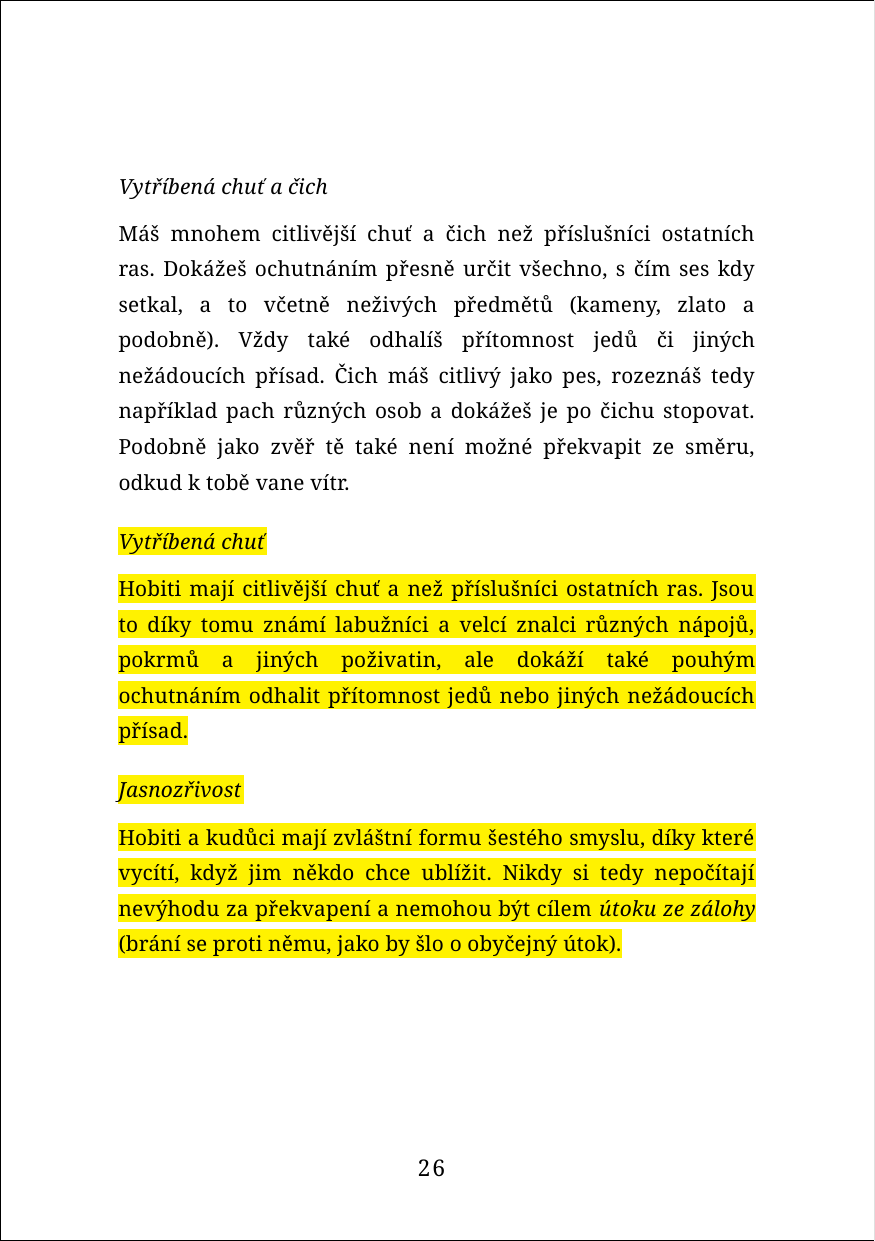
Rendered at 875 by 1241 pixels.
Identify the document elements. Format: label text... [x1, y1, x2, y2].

text Hobiti a kudůci mají zvláštní formu šestého smyslu, díky které vycítí, když jim někdo chce ublížit. Nikdy si tedy nepočítají nevýhodu za překvapení a nemohou být cílem útoku ze zálohy (brání se proti němu, jako by šlo o obyčejný útok). [118, 823, 756, 958]
text Vytříbená chuť [118, 527, 756, 555]
text Hobiti mají citlivější chuť a než příslušníci ostatních ras. Jsou to díky tomu známí labužníci a velcí znalci různých nápojů, pokrmů a jiných poživatin, ale dokáží také pouhým ochutnáním odhalit přítomnost jedů nebo jiných nežádoucích přísad. [118, 574, 756, 745]
text Máš mnohem citlivější chuť a čich než příslušníci ostatních ras. Dokážeš ochutnáním přesně určit všechno, s čím ses kdy setkal, a to včetně neživých předmětů (kameny, zlato a podobně). Vždy také odhalíš přítomnost jedů či jiných nežádoucích přísad. Čich máš citlivý jako pes, rozeznáš tedy například pach různých osob a dokážeš je po čichu stopovat. Podobně jako zvěř tě také není možné překvapit ze směru, odkud k tobě vane vítr. [118, 219, 756, 496]
text Vytříbená chuť a čich [118, 172, 756, 200]
text Jasnozřivost [118, 775, 756, 804]
